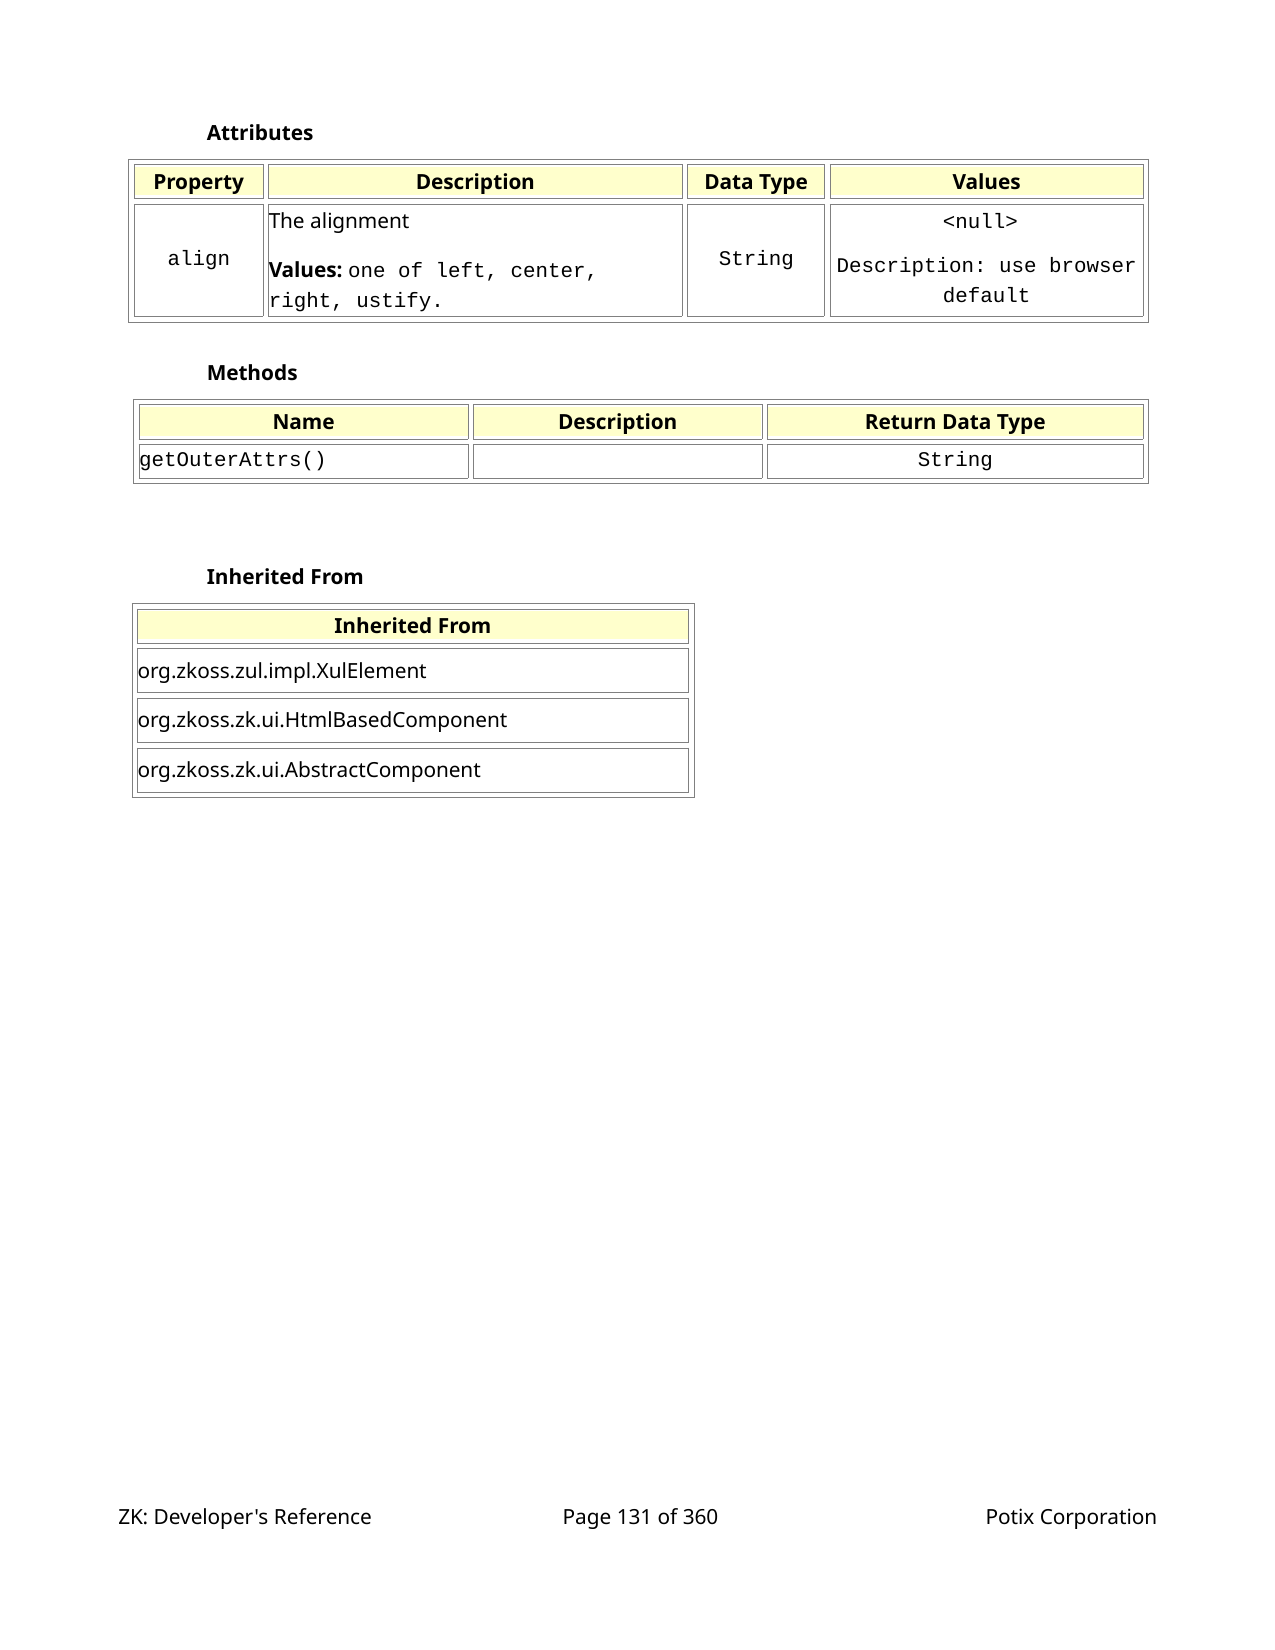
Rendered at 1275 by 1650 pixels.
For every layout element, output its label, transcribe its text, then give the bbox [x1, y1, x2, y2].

table_header Property [131, 160, 266, 198]
table_header Name [136, 400, 471, 438]
table_cell org.zkoss.zul.impl.XulElement [134, 643, 691, 692]
table_header Values [827, 160, 1146, 198]
table_cell org.zkoss.zk.ui.AbstractComponent [134, 742, 691, 792]
subtitle Methods [207, 358, 1157, 387]
subtitle Attributes [207, 118, 1157, 146]
table_cell getOuterAttrs() [136, 439, 471, 478]
table_header Inherited From [134, 604, 691, 642]
subtitle Inherited From [207, 562, 1157, 591]
table_cell <null> Description: use browser default [827, 198, 1146, 316]
table_header Description [266, 160, 685, 198]
table_header Return Data Type [764, 400, 1146, 438]
table_header Description [471, 400, 764, 438]
table_cell align [131, 198, 266, 316]
table_header Data Type [685, 160, 827, 198]
table_cell String [685, 198, 827, 316]
table_cell org.zkoss.zk.ui.HtmlBasedComponent [134, 692, 691, 742]
table_cell [474, 445, 762, 478]
table_cell String [764, 439, 1146, 478]
table_cell [471, 439, 764, 478]
table_cell The alignment Values: one of left, center, right, ustify. [266, 198, 685, 316]
